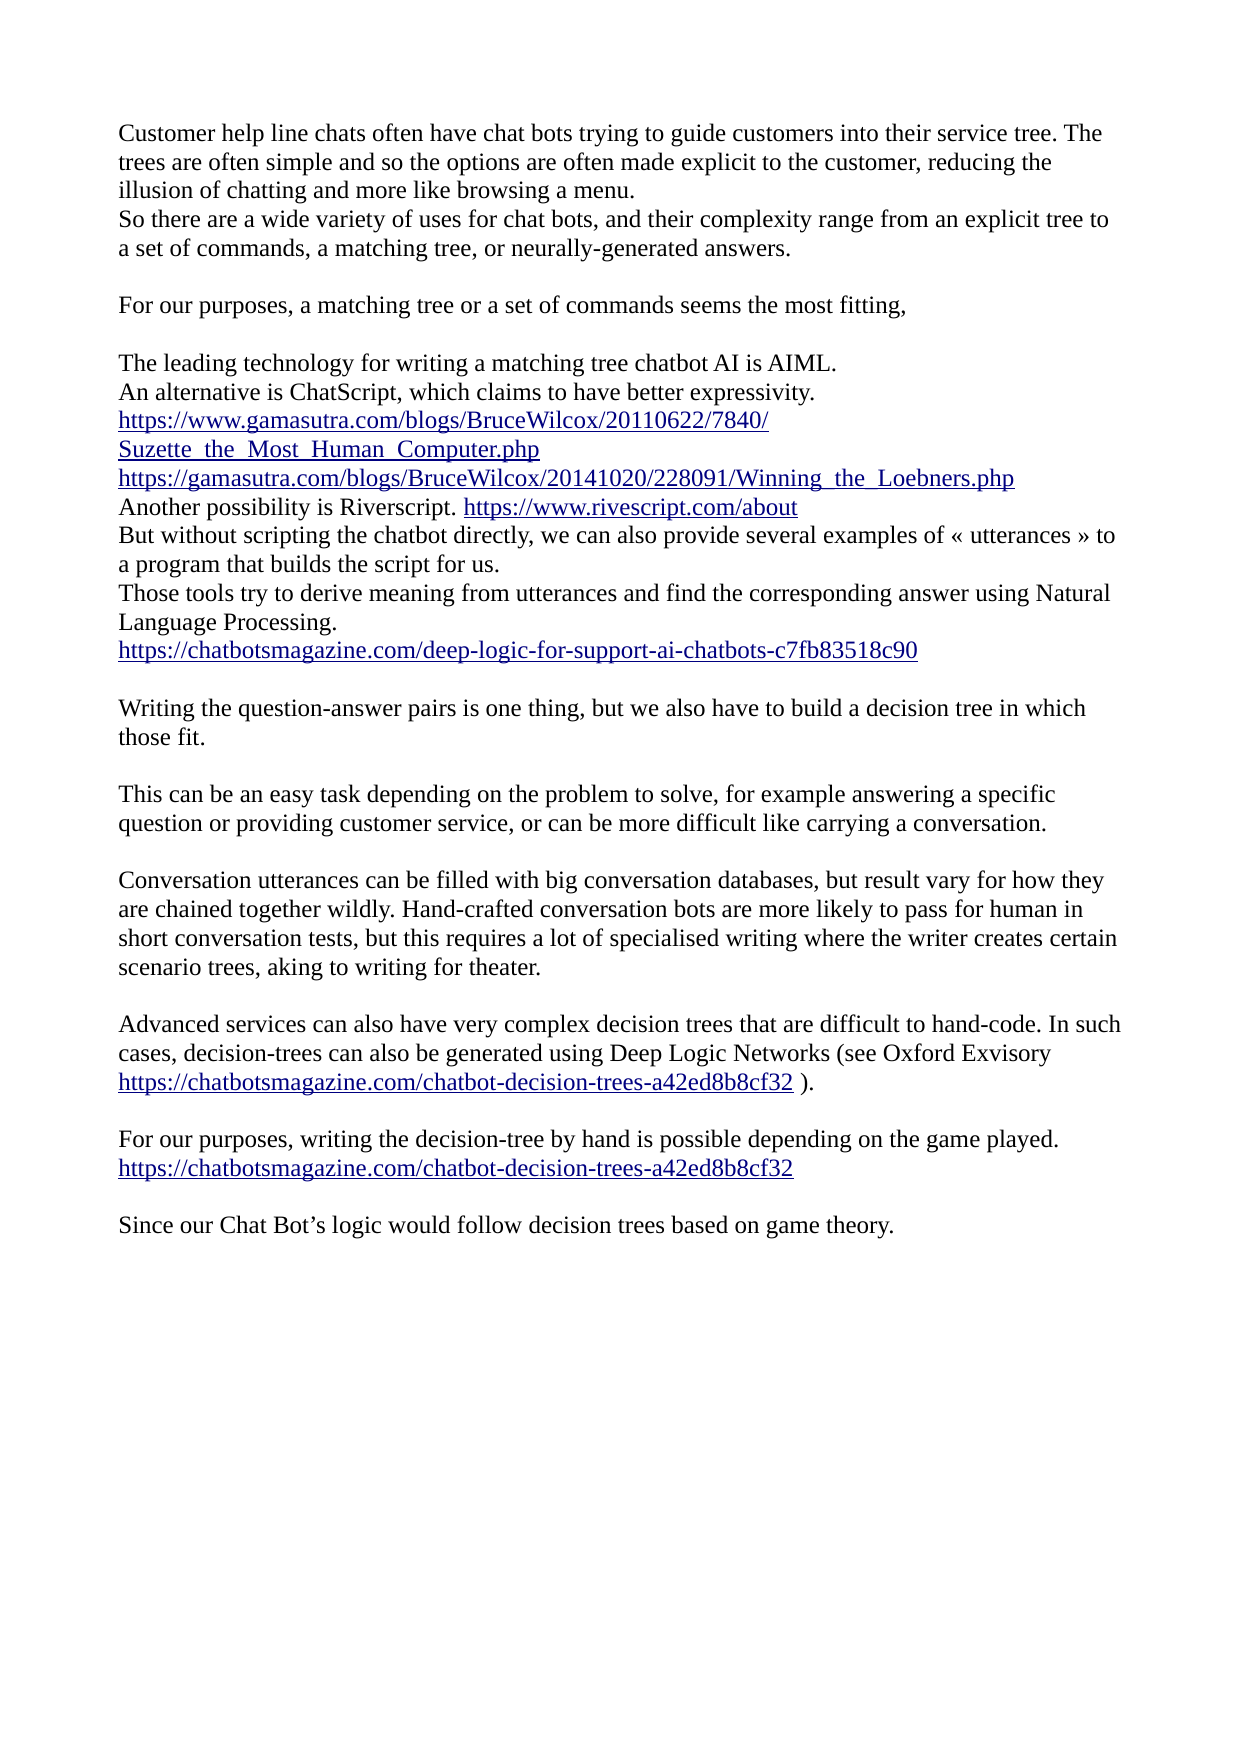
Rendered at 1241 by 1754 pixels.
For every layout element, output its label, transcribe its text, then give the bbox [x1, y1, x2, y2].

text The leading technology for writing a matching tree chatbot AI is AIML. [118, 348, 1122, 377]
text But without scripting the chatbot directly, we can also provide several examples of « utterances » to a program that builds the script for us. [118, 521, 1122, 578]
text Another possibility is Riverscript. https://www.rivescript.com/about [118, 492, 1122, 521]
text Those tools try to derive meaning from utterances and find the corresponding answer using Natural Language Processing. [118, 578, 1122, 636]
text https://chatbotsmagazine.com/deep-logic-for-support-ai-chatbots-c7fb83518c90 [118, 636, 1122, 664]
text https://gamasutra.com/blogs/BruceWilcox/20141020/228091/Winning_the_Loebners.php [118, 463, 1122, 492]
text https://www.gamasutra.com/blogs/BruceWilcox/20110622/7840/Suzette_the_Most_Human_Computer.php [118, 406, 1122, 463]
text Customer help line chats often have chat bots trying to guide customers into their service tree. The trees are often simple and so the options are often made explicit to the customer, reducing the illusion of chatting and more like browsing a menu. [118, 118, 1122, 204]
text Conversation utterances can be filled with big conversation databases, but result vary for how they are chained together wildly. Hand-crafted conversation bots are more likely to pass for human in short conversation tests, but this requires a lot of specialised writing where the writer creates certain scenario trees, aking to writing for theater. [118, 866, 1122, 981]
text This can be an easy task depending on the problem to solve, for example answering a specific question or providing customer service, or can be more difficult like carrying a conversation. [118, 779, 1122, 837]
text For our purposes, a matching tree or a set of commands seems the most fitting, [118, 291, 1122, 319]
text Writing the question-answer pairs is one thing, but we also have to build a decision tree in which those fit. [118, 693, 1122, 751]
text Since our Chat Bot’s logic would follow decision trees based on game theory. [118, 1211, 1122, 1239]
text Advanced services can also have very complex decision trees that are difficult to hand-code. In such cases, decision-trees can also be generated using Deep Logic Networks (see Oxford Exvisory https://chatbotsmagazine.com/chatbot-decision-trees-a42ed8b8cf32 ). [118, 1009, 1122, 1096]
text For our purposes, writing the decision-tree by hand is possible depending on the game played. https://chatbotsmagazine.com/chatbot-decision-trees-a42ed8b8cf32 [118, 1124, 1122, 1182]
text An alternative is ChatScript, which claims to have better expressivity. [118, 377, 1122, 406]
text So there are a wide variety of uses for chat bots, and their complexity range from an explicit tree to a set of commands, a matching tree, or neurally-generated answers. [118, 204, 1122, 262]
